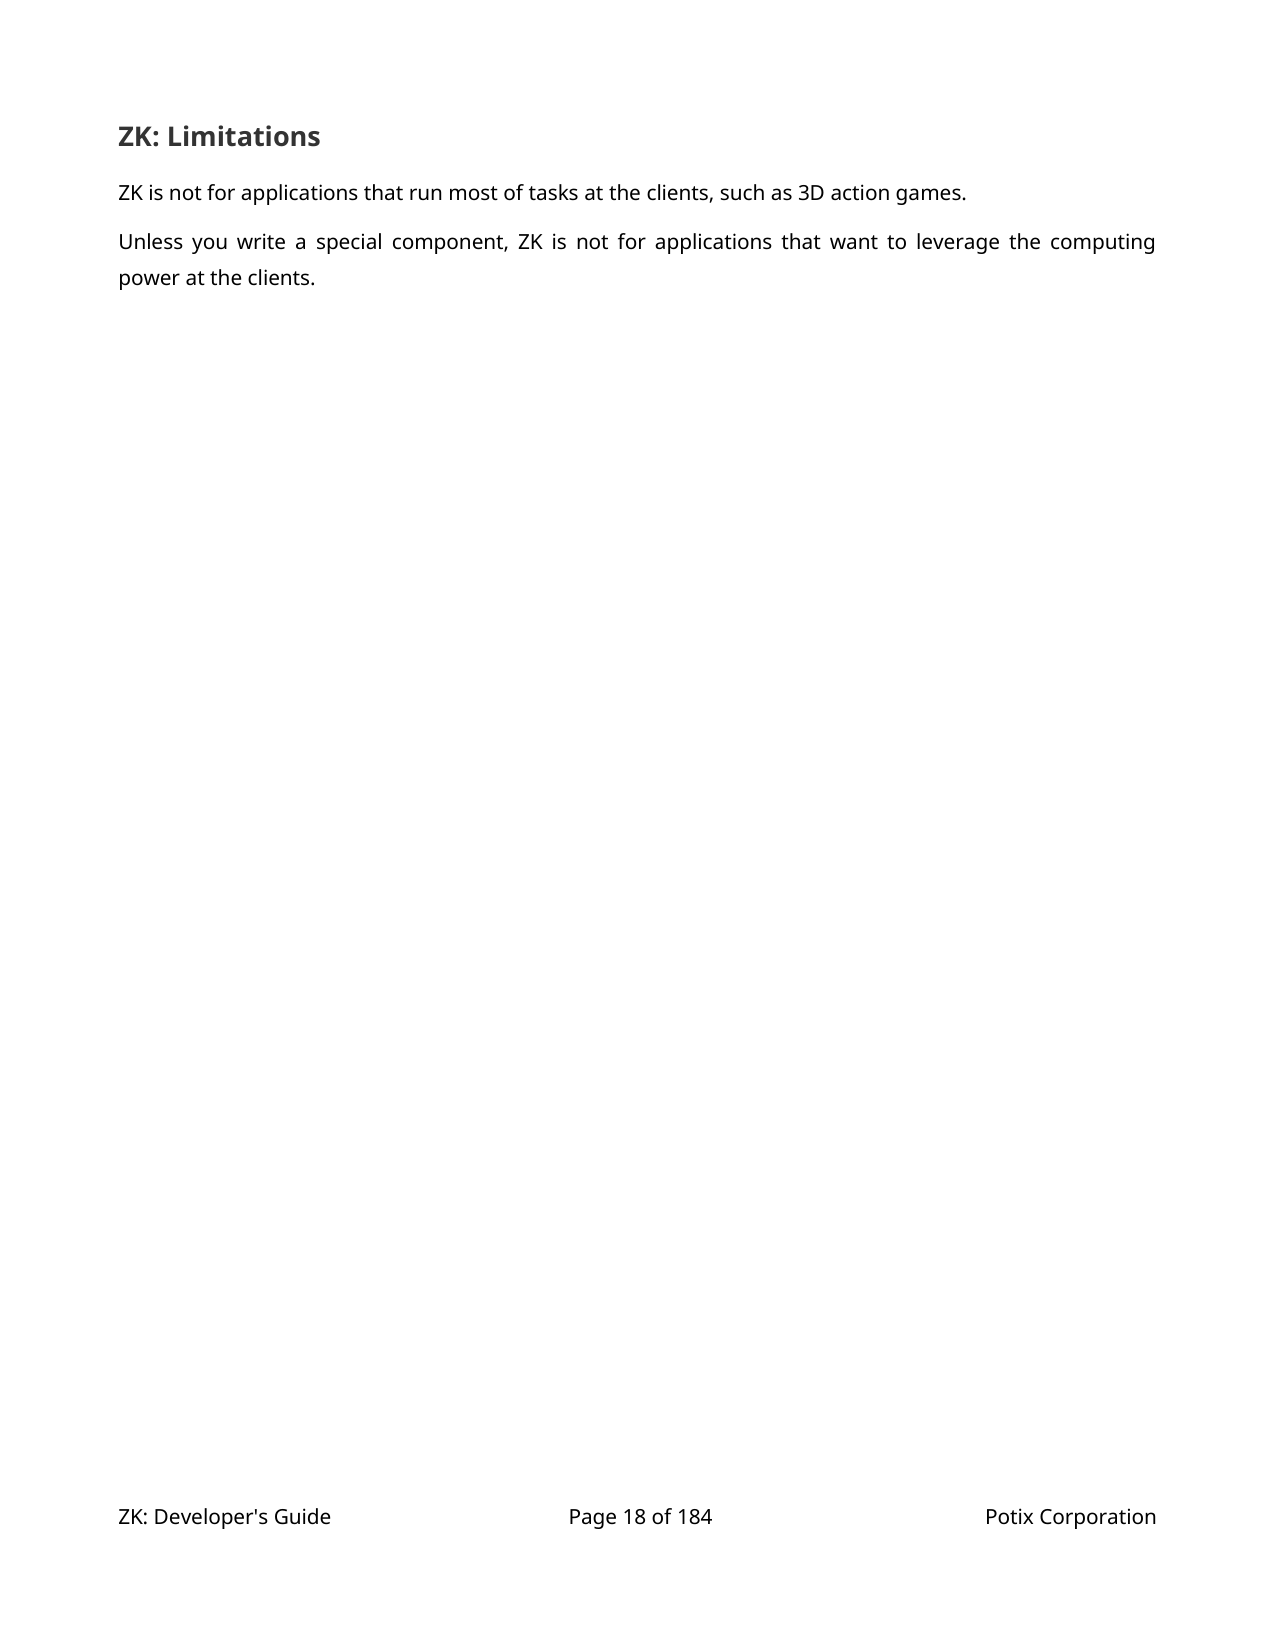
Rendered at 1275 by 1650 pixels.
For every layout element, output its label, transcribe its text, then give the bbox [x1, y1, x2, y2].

subtitle ZK: Limitations [118, 118, 1157, 155]
text ZK is not for applications that run most of tasks at the clients, such as 3D action games. [118, 178, 1157, 207]
text Unless you write a special component, ZK is not for applications that want to leverage the computing power at the clients. [118, 227, 1157, 291]
